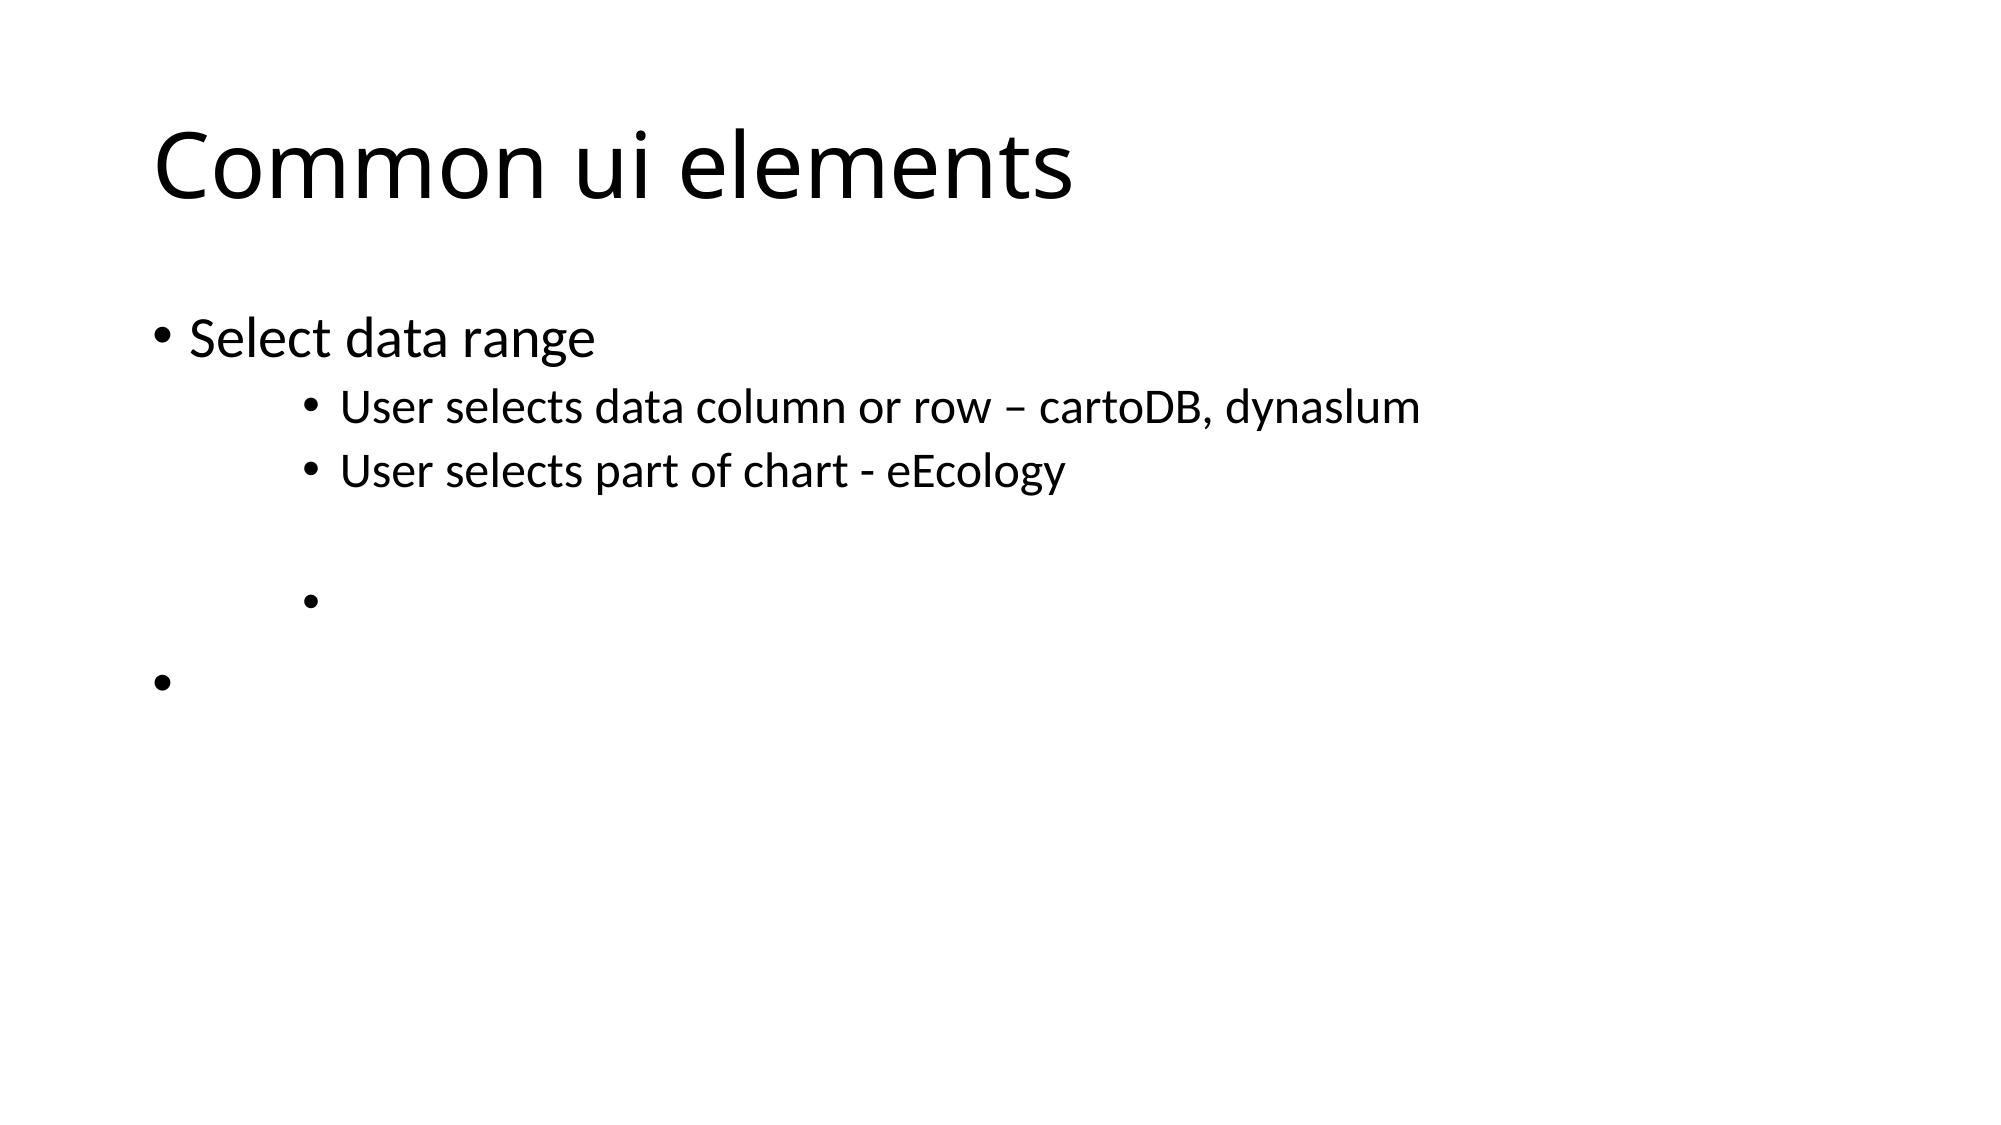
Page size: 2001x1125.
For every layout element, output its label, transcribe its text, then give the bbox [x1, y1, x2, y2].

title Common ui elements [137, 59, 1863, 278]
list Select data range User selects data column or row – cartoDB, dynaslum User selects part of chart - eEcology [137, 299, 1863, 1014]
